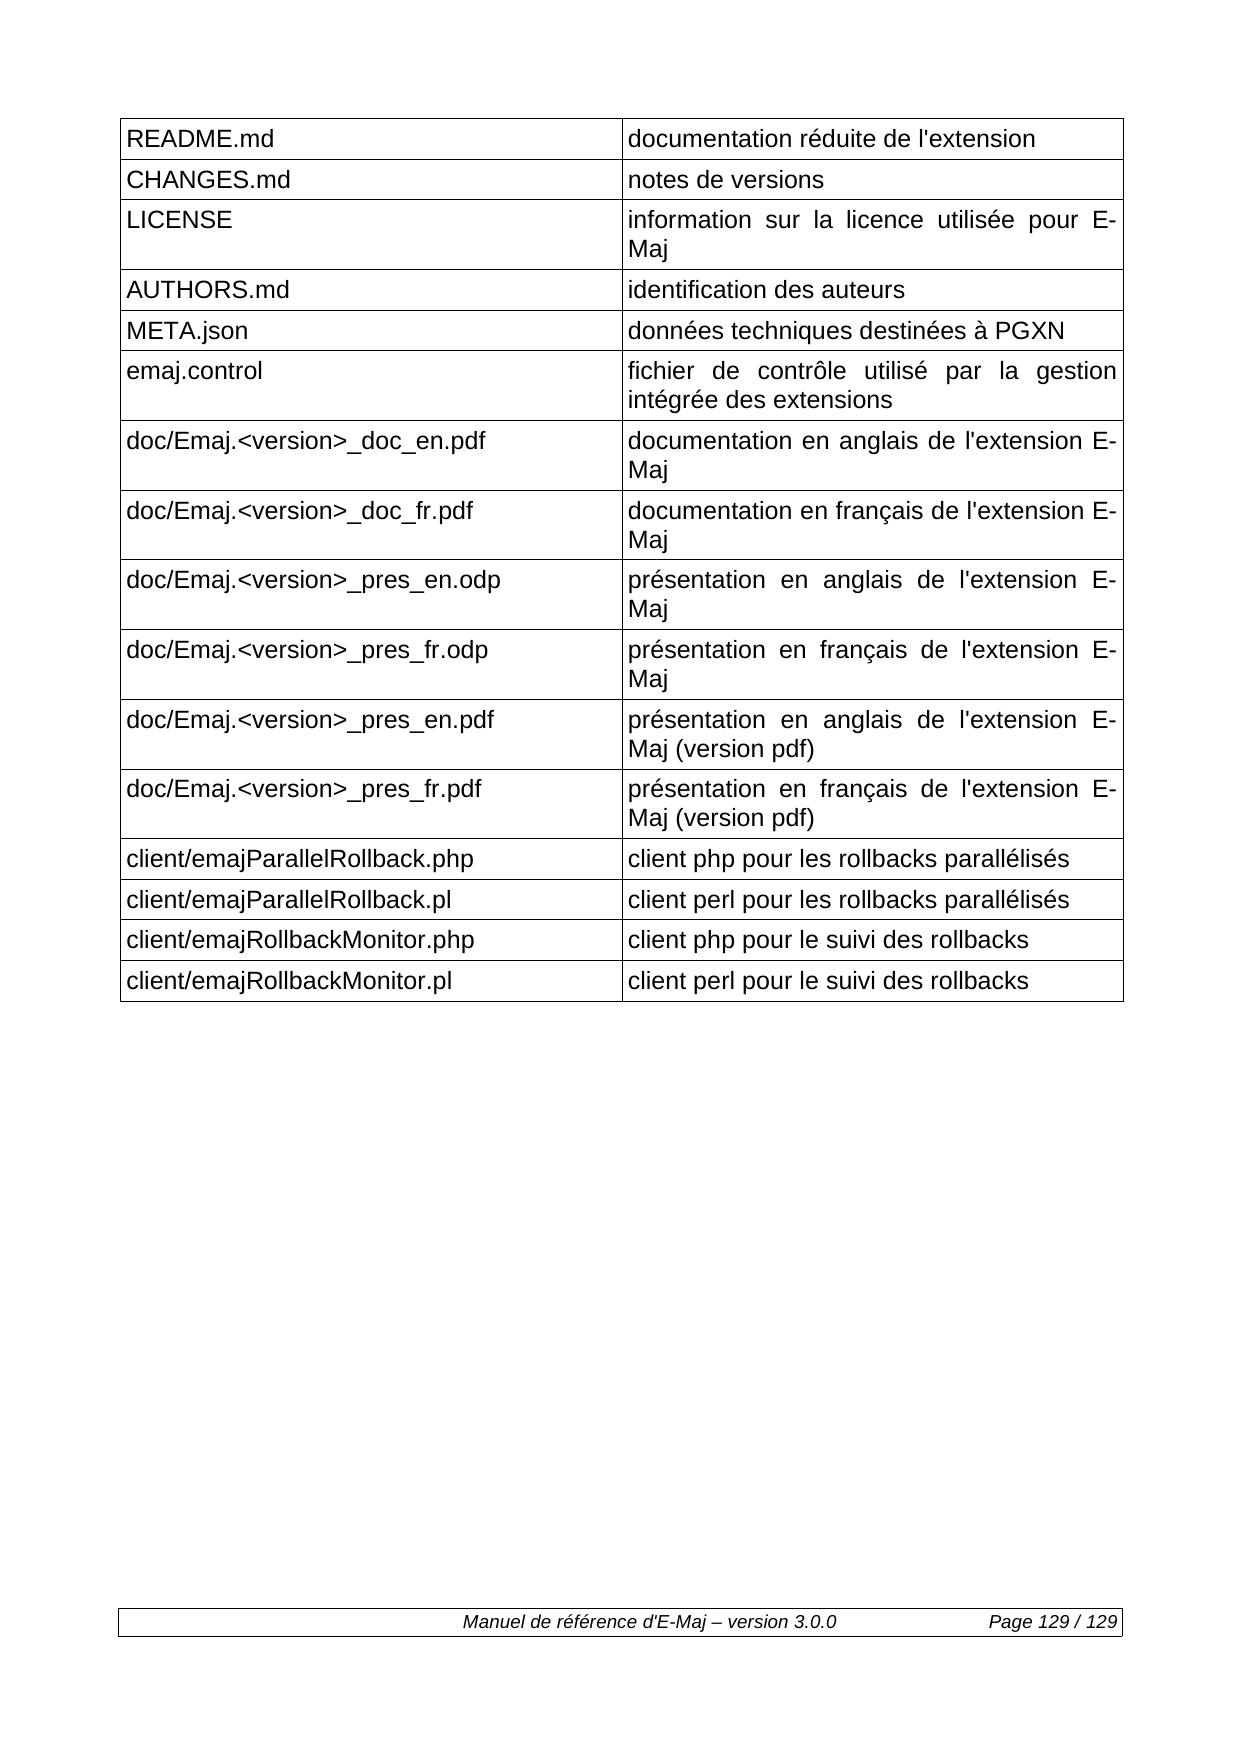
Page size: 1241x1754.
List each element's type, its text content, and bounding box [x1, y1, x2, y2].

table_cell présentation en anglais de l'extension E-Maj (version pdf) [623, 700, 1123, 768]
table_cell client php pour les rollbacks parallélisés [623, 839, 1123, 879]
table_cell client php pour le suivi des rollbacks [623, 920, 1123, 960]
table_cell fichier de contrôle utilisé par la gestion intégrée des extensions [623, 351, 1123, 420]
table_cell présentation en français de l'extension E-Maj [623, 630, 1123, 699]
table_cell emaj.control [121, 351, 622, 420]
table_cell doc/Emaj.<version>_pres_en.odp [121, 560, 622, 629]
table_cell AUTHORS.md [121, 270, 622, 310]
table_cell information sur la licence utilisée pour E-Maj [623, 200, 1123, 269]
table_cell données techniques destinées à PGXN [623, 311, 1123, 350]
table_cell identification des auteurs [623, 270, 1123, 310]
table_cell client perl pour les rollbacks parallélisés [623, 880, 1123, 919]
table_cell META.json [121, 311, 622, 350]
table_cell CHANGES.md [121, 160, 622, 199]
table_cell présentation en français de l'extension E-Maj (version pdf) [623, 770, 1123, 838]
table_cell documentation en anglais de l'extension E-Maj [623, 421, 1123, 490]
table_cell LICENSE [121, 200, 622, 269]
table_cell doc/Emaj.<version>_pres_fr.odp [121, 630, 622, 699]
table_cell doc/Emaj.<version>_doc_fr.pdf [121, 491, 622, 559]
table_cell doc/Emaj.<version>_pres_fr.pdf [121, 770, 622, 838]
table_cell présentation en anglais de l'extension E-Maj [623, 560, 1123, 629]
table_cell doc/Emaj.<version>_doc_en.pdf [121, 421, 622, 490]
table_cell client/emajRollbackMonitor.pl [121, 961, 622, 1001]
table_cell client perl pour le suivi des rollbacks [623, 961, 1123, 1001]
table_cell client/emajParallelRollback.php [121, 839, 622, 879]
table_cell client/emajParallelRollback.pl [121, 880, 622, 919]
table_cell documentation réduite de l'extension [623, 119, 1123, 159]
table_cell client/emajRollbackMonitor.php [121, 920, 622, 960]
table_cell README.md [121, 119, 622, 159]
table_cell doc/Emaj.<version>_pres_en.pdf [121, 700, 622, 768]
table_cell notes de versions [623, 160, 1123, 199]
table_cell documentation en français de l'extension E-Maj [623, 491, 1123, 559]
